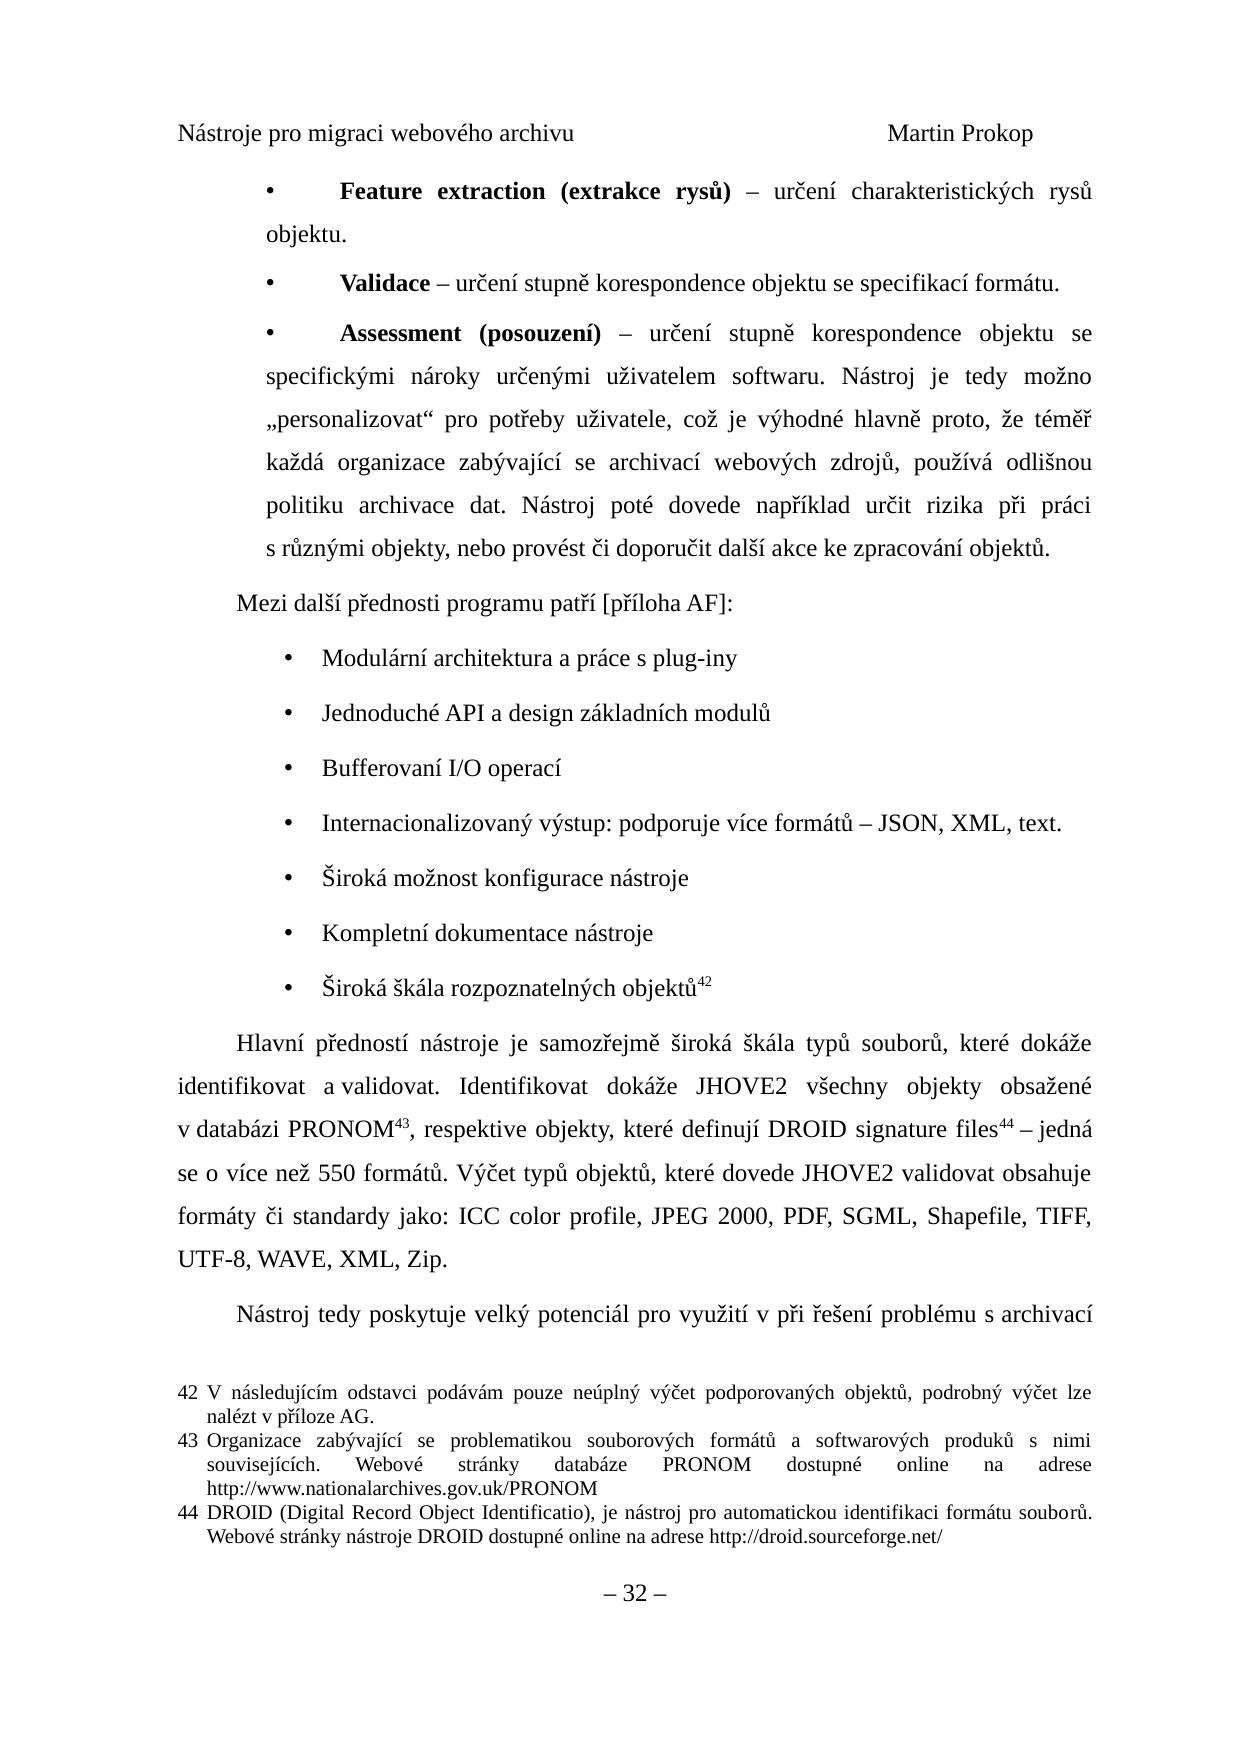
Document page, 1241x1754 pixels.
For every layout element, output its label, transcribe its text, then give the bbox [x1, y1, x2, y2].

list Kompletní dokumentace nástroje [284, 918, 1093, 947]
list Feature extraction (extrakce rysů) – určení charakteristických rysů objektu. [266, 176, 1093, 248]
text Organizace zabývající se problematikou souborových formátů a softwarových produků s nimi souvisejících. Webové stránky databáze PRONOM dostupné online na adrese http://www.nationalarchives.gov.uk/PRONOM [177, 1428, 1093, 1500]
text Nástroj tedy poskytuje velký potenciál pro využití v při řešení problému s archivací [177, 1299, 1093, 1328]
text Mezi další přednosti programu patří [příloha AF]: [177, 588, 1093, 617]
list Modulární architektura a práce s plug-iny [284, 643, 1093, 672]
list Validace – určení stupně korespondence objektu se specifikací formátu. [266, 268, 1093, 297]
text DROID (Digital Record Object Identificatio), je nástroj pro automatickou identifikaci formátu souborů. Webové stránky nástroje DROID dostupné online na adrese http://droid.sourceforge.net/ [177, 1500, 1093, 1548]
list Široká škála rozpoznatelných objektů [284, 973, 1093, 1002]
list Jednoduché API a design základních modulů [284, 698, 1093, 727]
list Bufferovaní I/O operací [284, 753, 1093, 782]
list V následujícím odstavci podávám pouze neúplný výčet podporovaných objektů, podrobný výčet lze nalézt v příloze AG. [177, 1380, 1093, 1428]
list Internacionalizovaný výstup: podporuje více formátů – JSON, XML, text. [284, 808, 1093, 837]
list Široká možnost konfigurace nástroje [284, 863, 1093, 892]
list Assessment (posouzení) – určení stupně korespondence objektu se specifickými nároky určenými uživatelem softwaru. Nástroj je tedy možno „personalizovat“ pro potřeby uživatele, což je výhodné hlavně proto, že téměř každá organizace zabývající se archivací webových zdrojů, používá odlišnou politiku archivace dat. Nástroj poté dovede například určit rizika při práci s různými objekty, nebo provést či doporučit další akce ke zpracování objektů. [266, 318, 1093, 562]
text Hlavní předností nástroje je samozřejmě široká škála typů souborů, které dokáže identifikovat a validovat. Identifikovat dokáže JHOVE2 všechny objekty obsažené v databázi PRONOM, respektive objekty, které definují DROID signature files – jedná se o více než 550 formátů. Výčet typů objektů, které dovede JHOVE2 validovat obsahuje formáty či standardy jako: ICC color profile, JPEG 2000, PDF, SGML, Shapefile, TIFF, UTF-8, WAVE, XML, Zip. [177, 1028, 1093, 1273]
